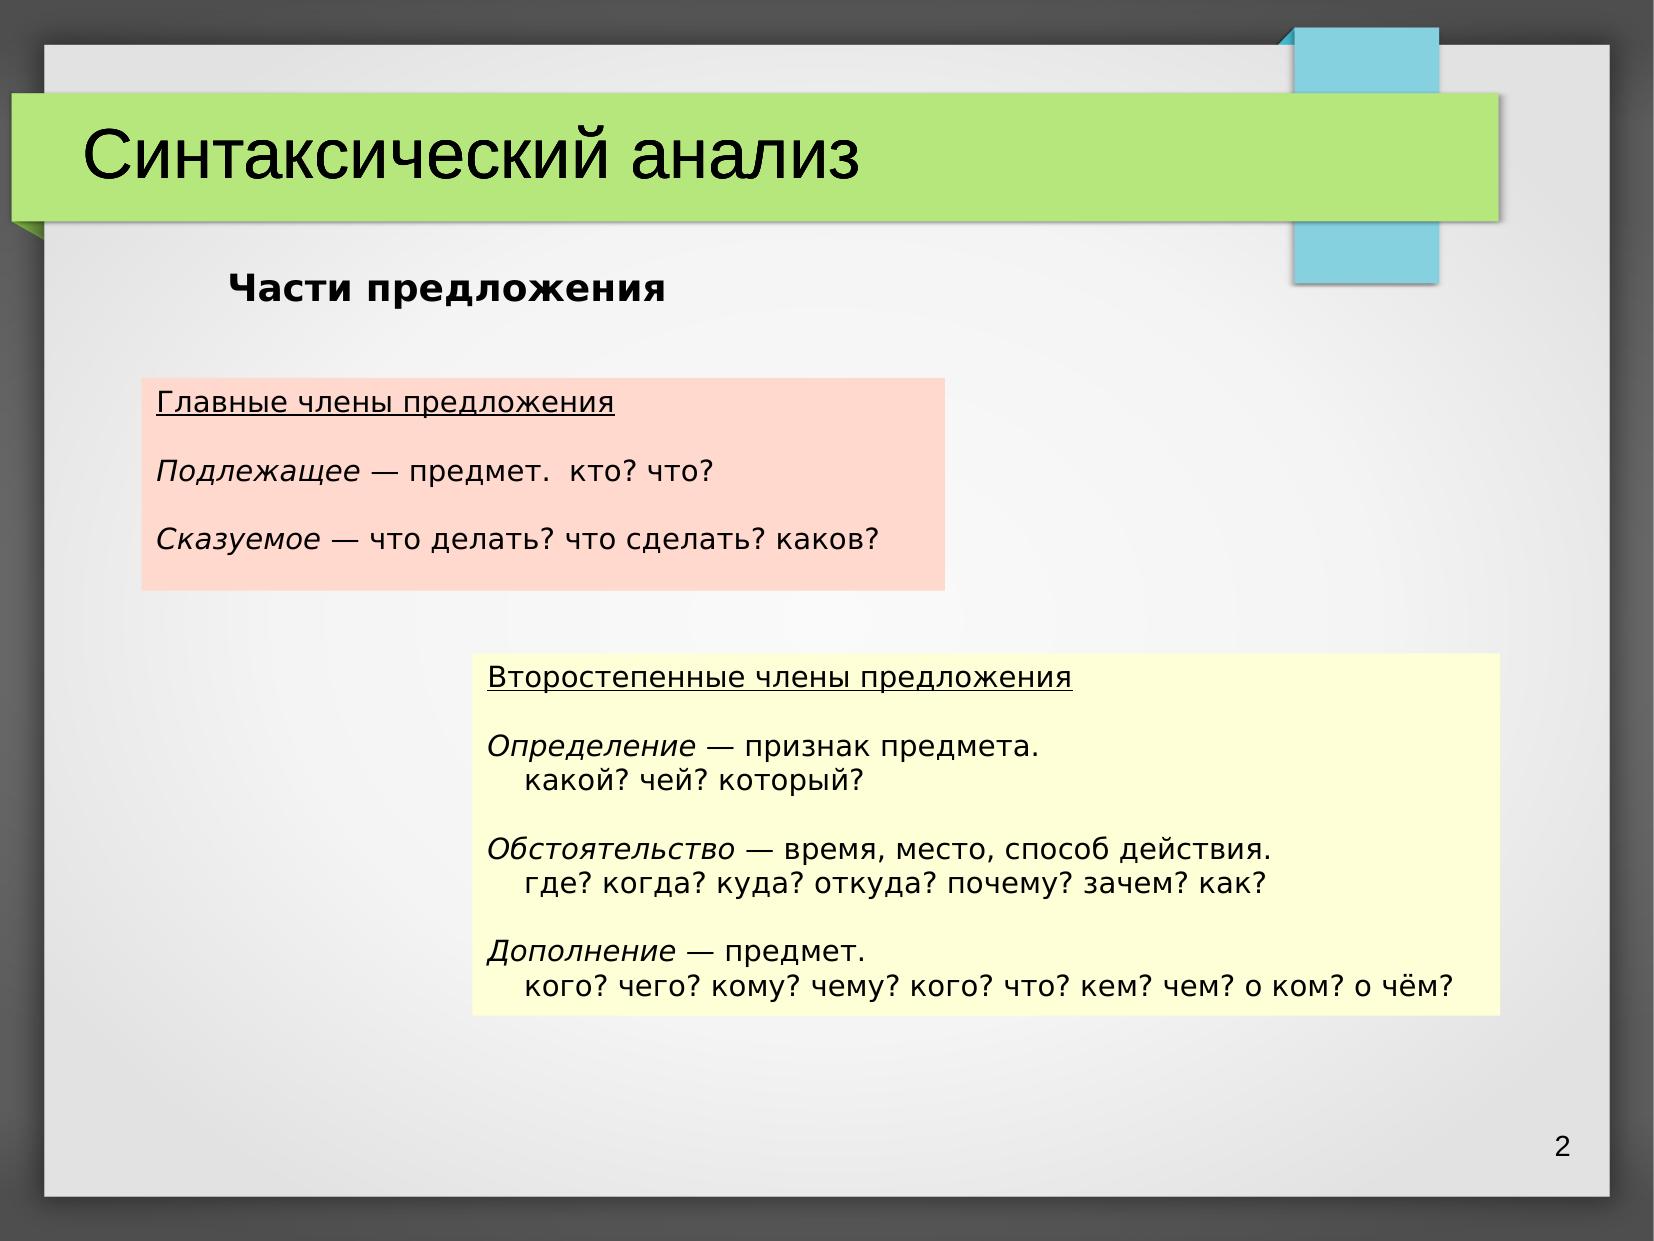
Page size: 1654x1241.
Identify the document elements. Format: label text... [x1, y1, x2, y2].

text_box Главные члены предложения Подлежащее — предмет. кто? что? Сказуемое — что делать? что сделать? каков? [141, 377, 945, 591]
picture [0, 0, 1654, 1241]
title Синтаксический анализ [82, 114, 993, 194]
text_box Второстепенные члены предложения Определение — признак предмета. какой? чей? который? Обстоятельство — время, место, способ действия. где? когда? куда? откуда? почему? зачем? как? Дополнение — предмет. кого? чего? кому? чему? кого? что? кем? чем? о ком? о чём? [472, 653, 1501, 1016]
text_box Части предложения [212, 259, 682, 319]
